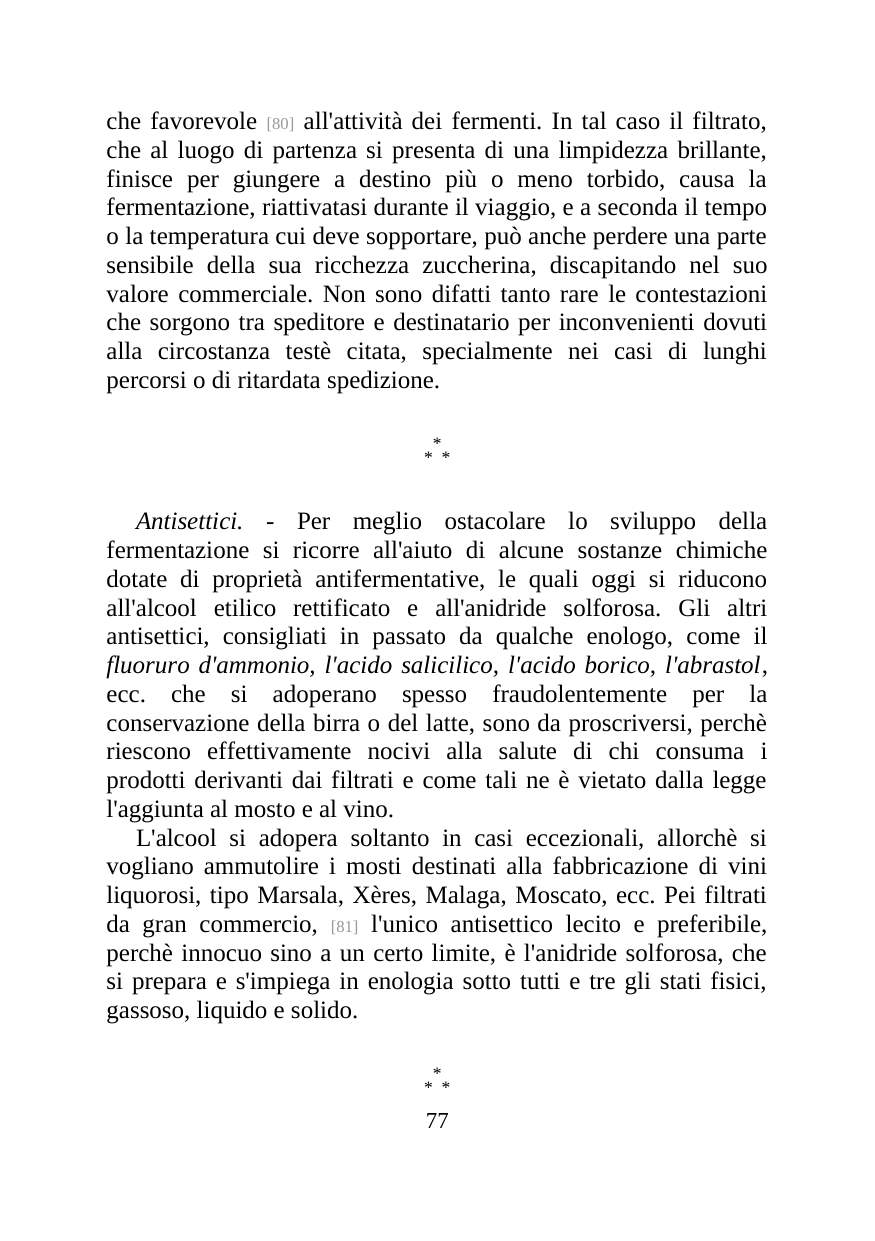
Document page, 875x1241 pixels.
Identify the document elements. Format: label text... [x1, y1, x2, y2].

text L'alcool si adopera soltanto in casi eccezionali, allorchè si vogliano ammutolire i mosti destinati alla fabbricazione di vini liquorosi, tipo Marsala, Xères, Malaga, Moscato, ecc. Pei filtrati da gran commercio, [81] l'unico antisettico lecito e preferibile, perchè innocuo sino a un certo limite, è l'anidride solforosa, che si prepara e s'impiega in enologia sotto tutti e tre gli stati fisici, gassoso, liquido e solido. [106, 823, 768, 1024]
text Antisettici. - Per meglio ostacolare lo sviluppo della fermentazione si ricorre all'aiuto di alcune sostanze chimiche dotate di proprietà antifermentative, le quali oggi si riducono all'alcool etilico rettificato e all'anidride solforosa. Gli altri antisettici, consigliati in passato da qualche enologo, come il fluoruro d'ammonio, l'acido salicilico, l'acido borico, l'abrastol, ecc. che si adoperano spesso fraudolentemente per la conservazione della birra o del latte, sono da proscriversi, perchè riescono effettivamente nocivi alla salute di chi consuma i prodotti derivanti dai filtrati e come tali ne è vietato dalla legge l'aggiunta al mosto e al vino. [106, 506, 768, 823]
text *** [106, 1063, 768, 1097]
text che favorevole [80] all'attività dei fermenti. In tal caso il filtrato, che al luogo di partenza si presenta di una limpidezza brillante, finisce per giungere a destino più o meno torbido, causa la fermentazione, riattivatasi durante il viaggio, e a seconda il tempo o la temperatura cui deve sopportare, può anche perdere una parte sensibile della sua ricchezza zuccherina, discapitando nel suo valore commerciale. Non sono difatti tanto rare le contestazioni che sorgono tra speditore e destinatario per inconvenienti dovuti alla circostanza testè citata, specialmente nei casi di lunghi percorsi o di ritardata spedizione. [106, 106, 768, 394]
text *** [106, 433, 768, 467]
